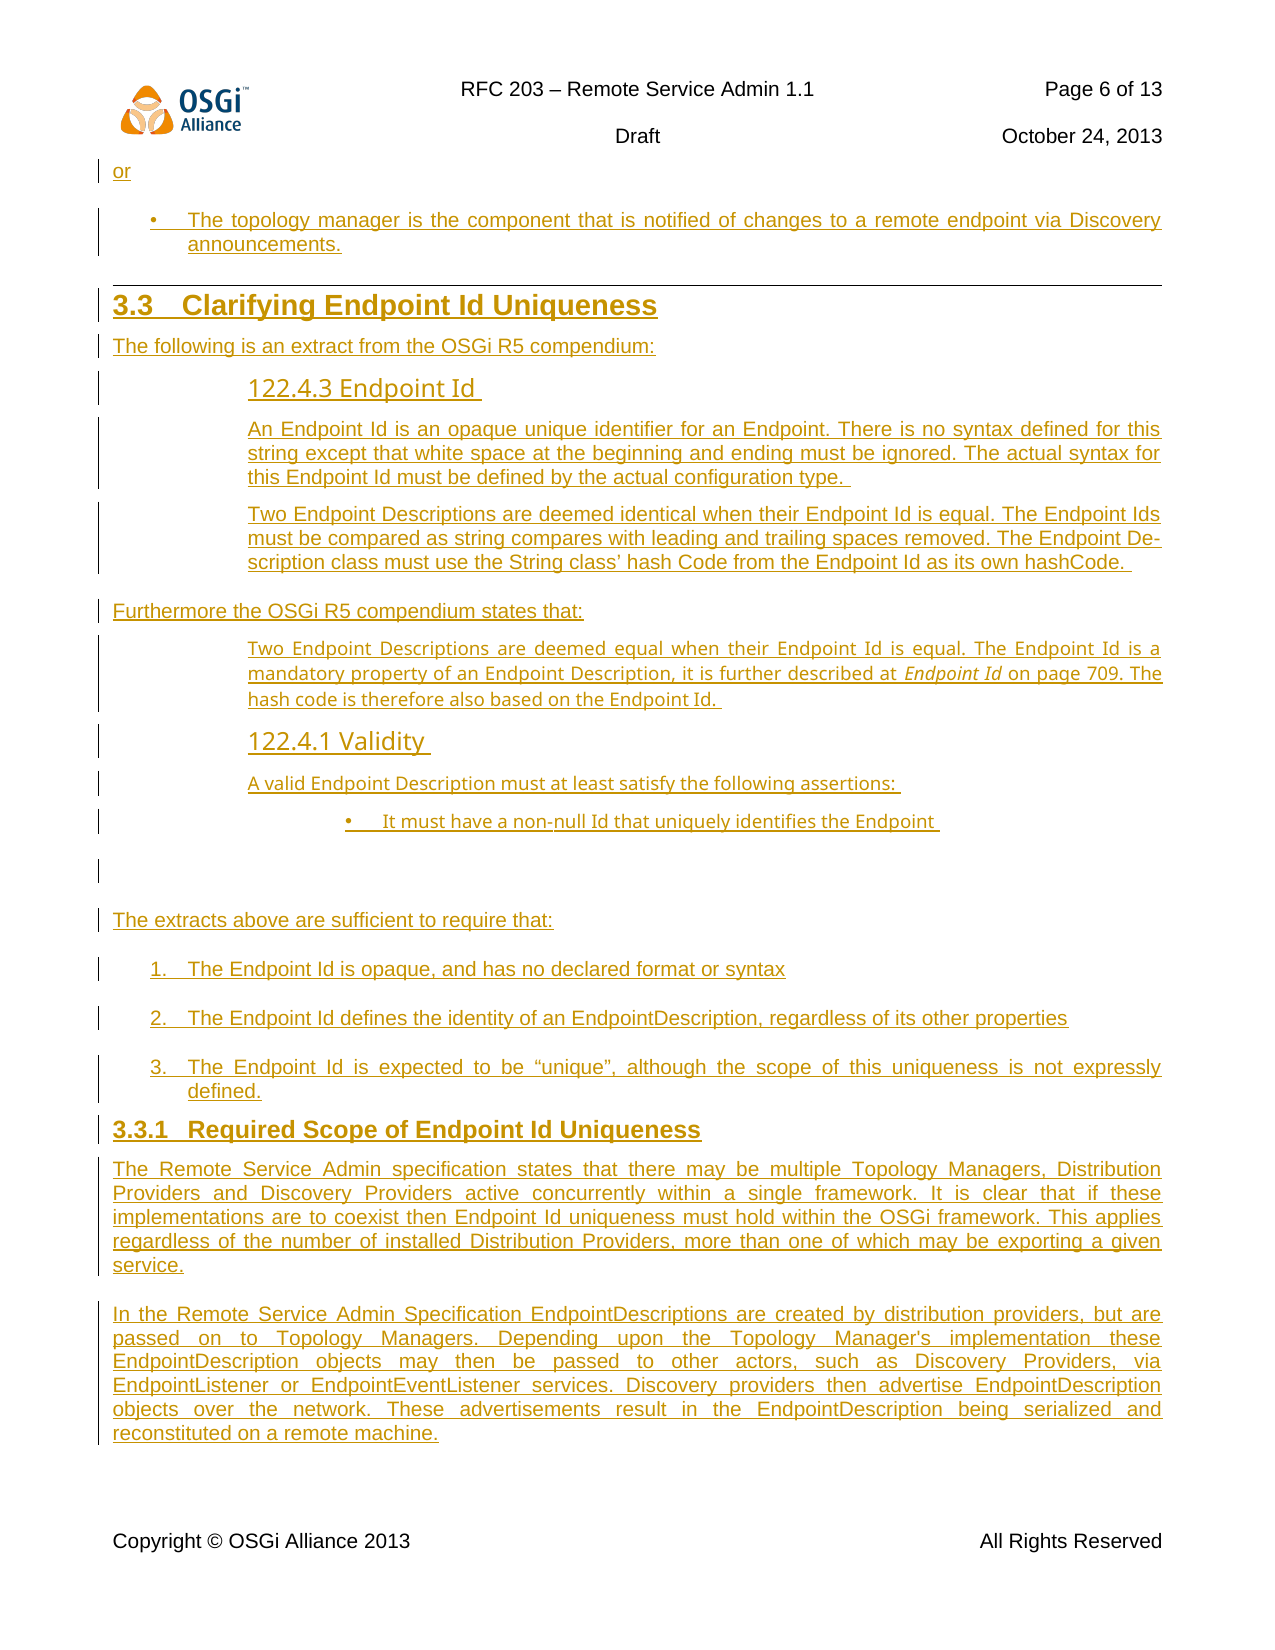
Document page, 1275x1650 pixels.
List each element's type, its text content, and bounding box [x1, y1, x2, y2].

text Furthermore the OSGi R5 compendium states that: [112, 598, 1162, 622]
list defined. [150, 1077, 1162, 1103]
text 122.4.3 Endpoint Id [247, 371, 1162, 405]
text Two Endpoint Descriptions are deemed identical when their Endpoint Id is equal. The Endpoint Ids must be compared as string compares with leading and trailing spaces removed. The Endpoint De- [247, 502, 1162, 547]
text passed on to Topology Managers. Depending upon the Topology Manager's implementation these [112, 1323, 1162, 1346]
list The topology manager is the component that is notified of changes to a remote endpoint via Discovery [150, 208, 1162, 229]
text implementations are to coexist then Endpoint Id uniqueness must hold within the OSGi framework. This applies [112, 1203, 1162, 1226]
text An Endpoint Id is an opaque unique identifier for an Endpoint. There is no syntax defined for this [247, 417, 1162, 438]
text A valid Endpoint Description must at least satisfy the following assertions: [247, 771, 1162, 796]
list It must have a non-null Id that uniquely identifies the Endpoint [345, 809, 1162, 834]
picture [113, 78, 257, 142]
text Two Endpoint Descriptions are deemed equal when their Endpoint Id is equal. The Endpoint Id is a mandatory property of an Endpoint Description, it is further described at Endpoint Id on page 709. The [247, 635, 1162, 682]
text EndpointListener or EndpointEventListener services. Discovery providers then advertise EndpointDescription [112, 1371, 1162, 1394]
subtitle Required Scope of Endpoint Id Uniqueness [112, 1115, 1162, 1144]
text or [112, 159, 1162, 183]
text scription class must use the String class’ hash Code from the Endpoint Id as its own hashCode. [247, 548, 1162, 573]
subtitle Clarifying Endpoint Id Uniqueness [112, 286, 1162, 322]
list The Endpoint Id defines the identity of an EndpointDescription, regardless of its other properties [150, 1006, 1162, 1030]
text service. [112, 1250, 1162, 1276]
text string except that white space at the beginning and ending must be ignored. The actual syntax for this Endpoint Id must be defined by the actual configuration type. [247, 439, 1162, 489]
text The following is an extract from the OSGi R5 compendium: [112, 334, 1162, 358]
text regardless of the number of installed Distribution Providers, more than one of which may be exporting a given [112, 1227, 1162, 1249]
text EndpointDescription objects may then be passed to other actors, such as Discovery Providers, via [112, 1347, 1162, 1370]
text The extracts above are sufficient to require that: [112, 908, 1162, 932]
text hash code is therefore also based on the Endpoint Id. [247, 683, 1162, 712]
text 122.4.1 Validity [247, 724, 1162, 758]
text Providers and Discovery Providers active concurrently within a single framework. It is clear that if these [112, 1179, 1162, 1202]
text In the Remote Service Admin Specification EndpointDescriptions are created by distribution providers, but are [112, 1301, 1162, 1322]
list The Endpoint Id is expected to be “unique”, although the scope of this uniqueness is not expressly [150, 1055, 1162, 1076]
list The Endpoint Id is opaque, and has no declared format or syntax [150, 957, 1162, 981]
text reconstituted on a remote machine. [112, 1419, 1162, 1445]
text objects over the network. These advertisements result in the EndpointDescription being serialized and [112, 1395, 1162, 1418]
text The Remote Service Admin specification states that there may be multiple Topology Managers, Distribution [112, 1157, 1162, 1178]
list announcements. [150, 230, 1162, 256]
